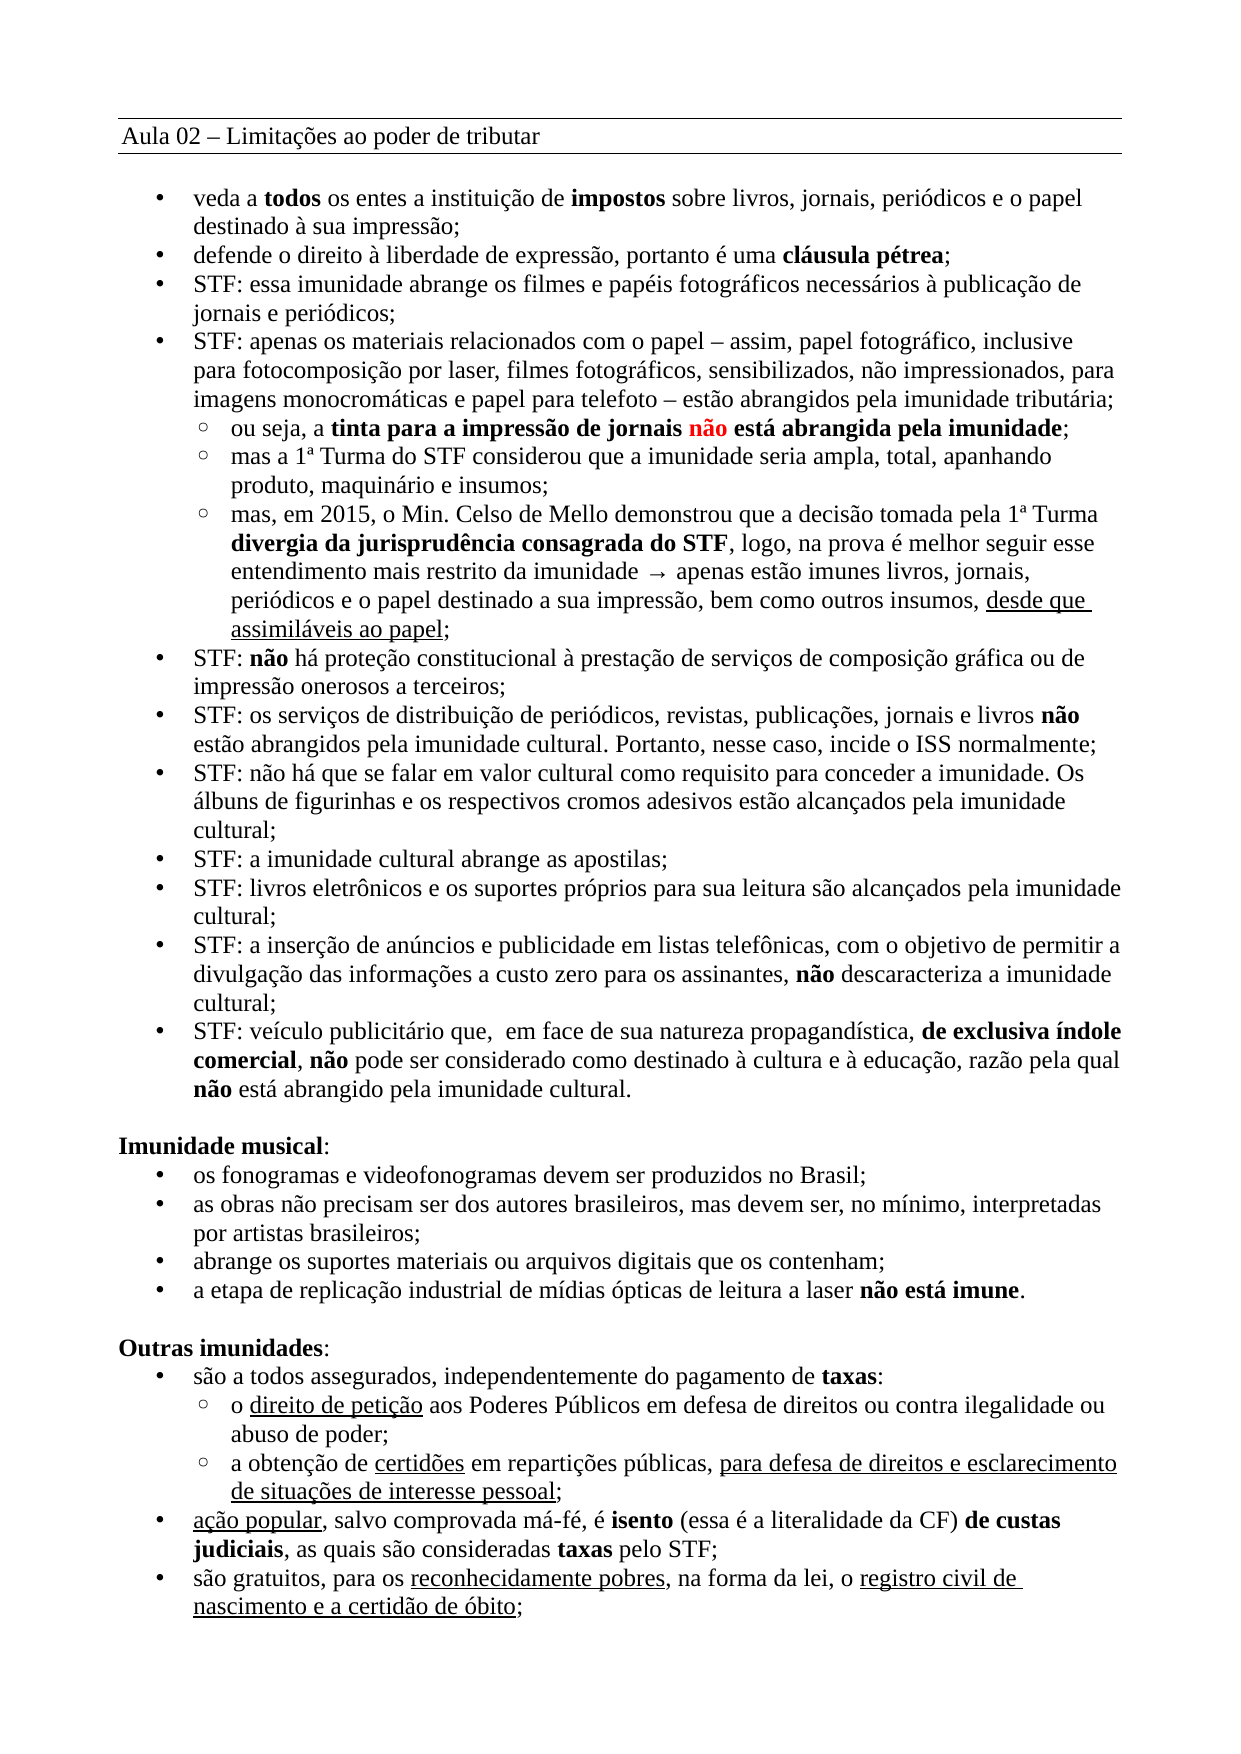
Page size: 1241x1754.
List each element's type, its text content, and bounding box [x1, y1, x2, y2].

list STF: não há que se falar em valor cultural como requisito para conceder a imunidade. Os álbuns de figurinhas e os respectivos cromos adesivos estão alcançados pela imunidade cultural; [156, 758, 1122, 844]
list mas a 1ª Turma do STF considerou que a imunidade seria ampla, total, apanhando produto, maquinário e insumos; [193, 441, 1122, 499]
list as obras não precisam ser dos autores brasileiros, mas devem ser, no mínimo, interpretadas por artistas brasileiros; [156, 1189, 1122, 1246]
list STF: apenas os materiais relacionados com o papel – assim, papel fotográfico, inclusive para fotocomposição por laser, filmes fotográficos, sensibilizados, não impressionados, para imagens monocromáticas e papel para telefoto – estão abrangidos pela imunidade tributária; [156, 326, 1122, 413]
list ação popular, salvo comprovada má-fé, é isento (essa é a literalidade da CF) de custas judiciais, as quais são consideradas taxas pelo STF; [156, 1505, 1122, 1563]
list a obtenção de certidões em repartições públicas, para defesa de direitos e esclarecimento de situações de interesse pessoal; [193, 1448, 1122, 1505]
list defende o direito à liberdade de expressão, portanto é uma cláusula pétrea; [156, 240, 1122, 269]
text Imunidade musical: [118, 1131, 1122, 1160]
list a etapa de replicação industrial de mídias ópticas de leitura a laser não está imune. [156, 1275, 1122, 1304]
list STF: livros eletrônicos e os suportes próprios para sua leitura são alcançados pela imunidade cultural; [156, 873, 1122, 930]
list são gratuitos, para os reconhecidamente pobres, na forma da lei, o registro civil de nascimento e a certidão de óbito; [156, 1563, 1122, 1620]
list os fonogramas e videofonogramas devem ser produzidos no Brasil; [156, 1160, 1122, 1189]
text Outras imunidades: [118, 1333, 1122, 1361]
list STF: a inserção de anúncios e publicidade em listas telefônicas, com o objetivo de permitir a divulgação das informações a custo zero para os assinantes, não descaracteriza a imunidade cultural; [156, 930, 1122, 1016]
list o direito de petição aos Poderes Públicos em defesa de direitos ou contra ilegalidade ou abuso de poder; [193, 1390, 1122, 1448]
list ou seja, a tinta para a impressão de jornais não está abrangida pela imunidade; [193, 413, 1122, 441]
list são a todos assegurados, independentemente do pagamento de taxas: [156, 1361, 1122, 1390]
list STF: os serviços de distribuição de periódicos, revistas, publicações, jornais e livros não estão abrangidos pela imunidade cultural. Portanto, nesse caso, incide o ISS normalmente; [156, 700, 1122, 758]
list abrange os suportes materiais ou arquivos digitais que os contenham; [156, 1246, 1122, 1275]
list STF: não há proteção constitucional à prestação de serviços de composição gráfica ou de impressão onerosos a terceiros; [156, 643, 1122, 700]
list STF: essa imunidade abrange os filmes e papéis fotográficos necessários à publicação de jornais e periódicos; [156, 269, 1122, 326]
list STF: veículo publicitário que, em face de sua natureza propagandística, de exclusiva índole comercial, não pode ser considerado como destinado à cultura e à educação, razão pela qual não está abrangido pela imunidade cultural. [156, 1016, 1122, 1103]
list STF: a imunidade cultural abrange as apostilas; [156, 844, 1122, 873]
list veda a todos os entes a instituição de impostos sobre livros, jornais, periódicos e o papel destinado à sua impressão; [156, 183, 1122, 240]
list mas, em 2015, o Min. Celso de Mello demonstrou que a decisão tomada pela 1ª Turma divergia da jurisprudência consagrada do STF, logo, na prova é melhor seguir esse entendimento mais restrito da imunidade → apenas estão imunes livros, jornais, periódicos e o papel destinado a sua impressão, bem como outros insumos, desde que assimiláveis ao papel; [193, 499, 1122, 643]
